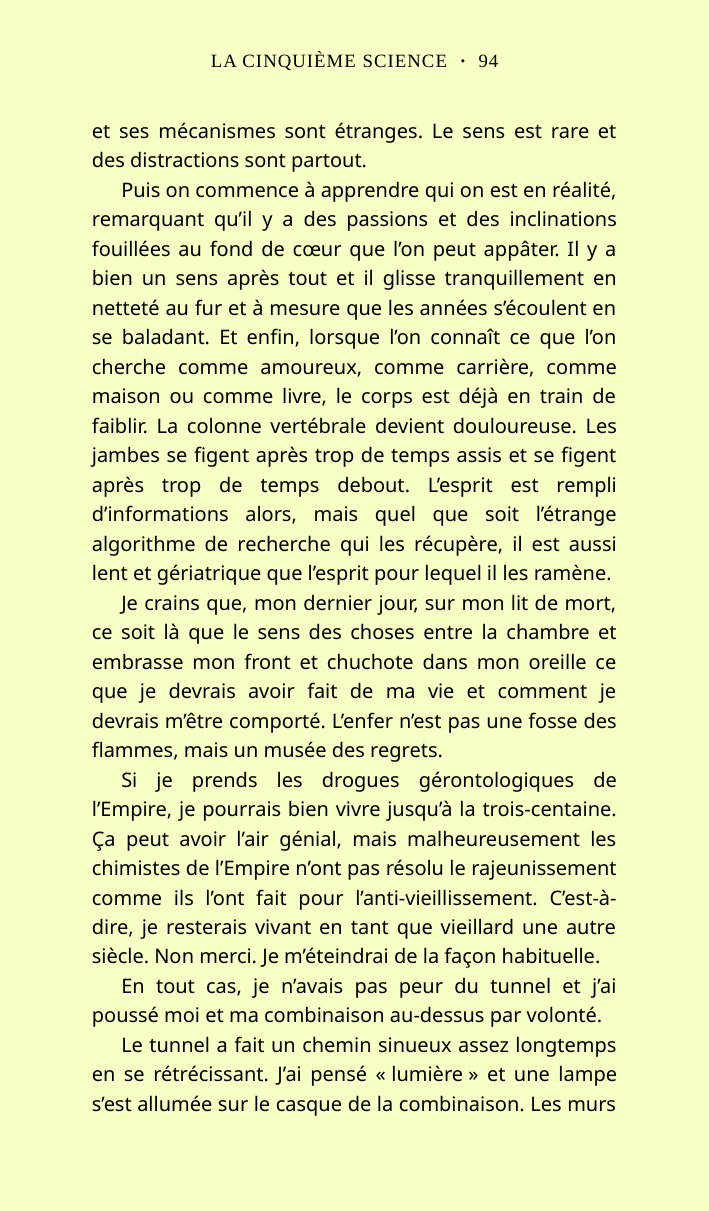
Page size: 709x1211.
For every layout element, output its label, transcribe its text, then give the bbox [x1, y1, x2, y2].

text Puis on commence à apprendre qui on est en réalité, remarquant qu’il y a des passions et des inclinations fouillées au fond de cœur que l’on peut appâter. Il y a bien un sens après tout et il glisse tranquillement en netteté au fur et à mesure que les années s’écoulent en se baladant. Et enfin, lorsque l’on connaît ce que l’on cherche comme amoureux, comme carrière, comme maison ou comme livre, le corps est déjà en train de faiblir. La colonne vertébrale devient douloureuse. Les jambes se figent après trop de temps assis et se figent après trop de temps debout. L’esprit est rempli d’informations alors, mais quel que soit l’étrange algorithme de recherche qui les récupère, il est aussi lent et gériatrique que l’esprit pour lequel il les ramène. [92, 174, 617, 587]
text Si je prends les drogues gérontologiques de l’Empire, je pourrais bien vivre jusqu’à la trois-centaine. Ça peut avoir l’air génial, mais malheureusement les chimistes de l’Empire n’ont pas résolu le rajeunissement comme ils l’ont fait pour l’anti-vieillissement. C’est-à-dire, je resterais vivant en tant que vieillard une autre siècle. Non merci. Je m’éteindrai de la façon habituelle. [92, 763, 617, 970]
text Je crains que, mon dernier jour, sur mon lit de mort, ce soit là que le sens des choses entre la chambre et embrasse mon front et chuchote dans mon oreille ce que je devrais avoir fait de ma vie et comment je devrais m’être comporté. L’enfer n’est pas une fosse des flammes, mais un musée des regrets. [92, 587, 617, 763]
text et ses mécanismes sont étranges. Le sens est rare et des distractions sont partout. [92, 115, 617, 174]
text En tout cas, je n’avais pas peur du tunnel et j’ai poussé moi et ma combinaison au-dessus par volonté. [92, 970, 617, 1029]
text Le tunnel a fait un chemin sinueux assez longtemps en se rétrécissant. J’ai pensé « lumière » et une lampe s’est allumée sur le casque de la combinaison. Les murs [92, 1029, 617, 1117]
